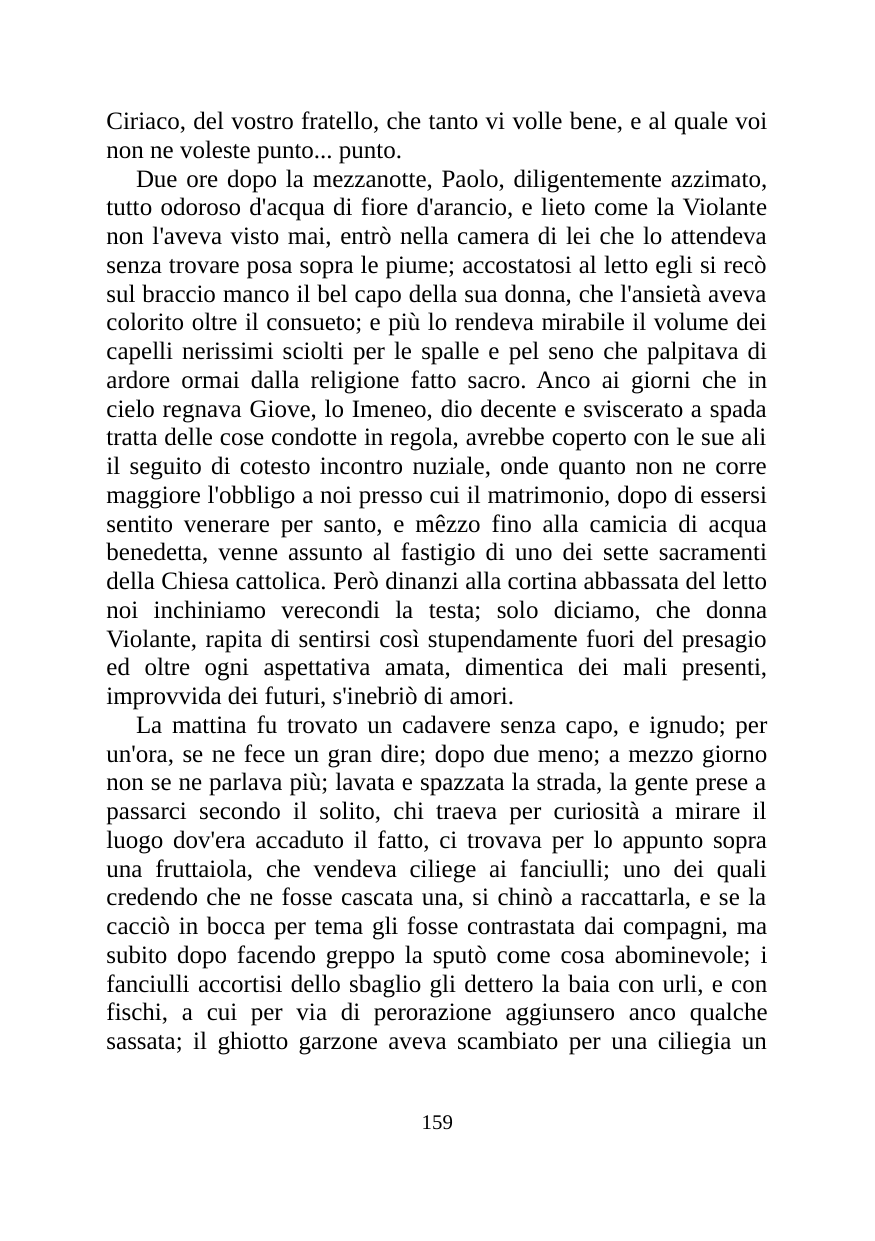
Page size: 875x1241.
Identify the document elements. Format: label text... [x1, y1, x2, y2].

text Ciriaco, del vostro fratello, che tanto vi volle bene, e al quale voi non ne voleste punto... punto. [106, 106, 768, 164]
text Due ore dopo la mezzanotte, Paolo, diligentemente azzimato, tutto odoroso d'acqua di fiore d'arancio, e lieto come la Violante non l'aveva visto mai, entrò nella camera di lei che lo attendeva senza trovare posa sopra le piume; accostatosi al letto egli si recò sul braccio manco il bel capo della sua donna, che l'ansietà aveva colorito oltre il consueto; e più lo rendeva mirabile il volume dei capelli nerissimi sciolti per le spalle e pel seno che palpitava di ardore ormai dalla religione fatto sacro. Anco ai giorni che in cielo regnava Giove, lo Imeneo, dio decente e sviscerato a spada tratta delle cose condotte in regola, avrebbe coperto con le sue ali il seguito di cotesto incontro nuziale, onde quanto non ne corre maggiore l'obbligo a noi presso cui il matrimonio, dopo di essersi sentito venerare per santo, e mêzzo fino alla camicia di acqua benedetta, venne assunto al fastigio di uno dei sette sacramenti della Chiesa cattolica. Però dinanzi alla cortina abbassata del letto noi inchiniamo verecondi la testa; solo diciamo, che donna Violante, rapita di sentirsi così stupendamente fuori del presagio ed oltre ogni aspettativa amata, dimentica dei mali presenti, improvvida dei futuri, s'inebriò di amori. [106, 164, 768, 710]
text La mattina fu trovato un cadavere senza capo, e ignudo; per un'ora, se ne fece un gran dire; dopo due meno; a mezzo giorno non se ne parlava più; lavata e spazzata la strada, la gente prese a passarci secondo il solito, chi traeva per curiosità a mirare il luogo dov'era accaduto il fatto, ci trovava per lo appunto sopra una fruttaiola, che vendeva ciliege ai fanciulli; uno dei quali credendo che ne fosse cascata una, si chinò a raccattarla, e se la cacciò in bocca per tema gli fosse contrastata dai compagni, ma subito dopo facendo greppo la sputò come cosa abominevole; i fanciulli accortisi dello sbaglio gli dettero la baia con urli, e con fischi, a cui per via di perorazione aggiunsero anco qualche sassata; il ghiotto garzone aveva scambiato per una ciliegia un [106, 710, 768, 1055]
